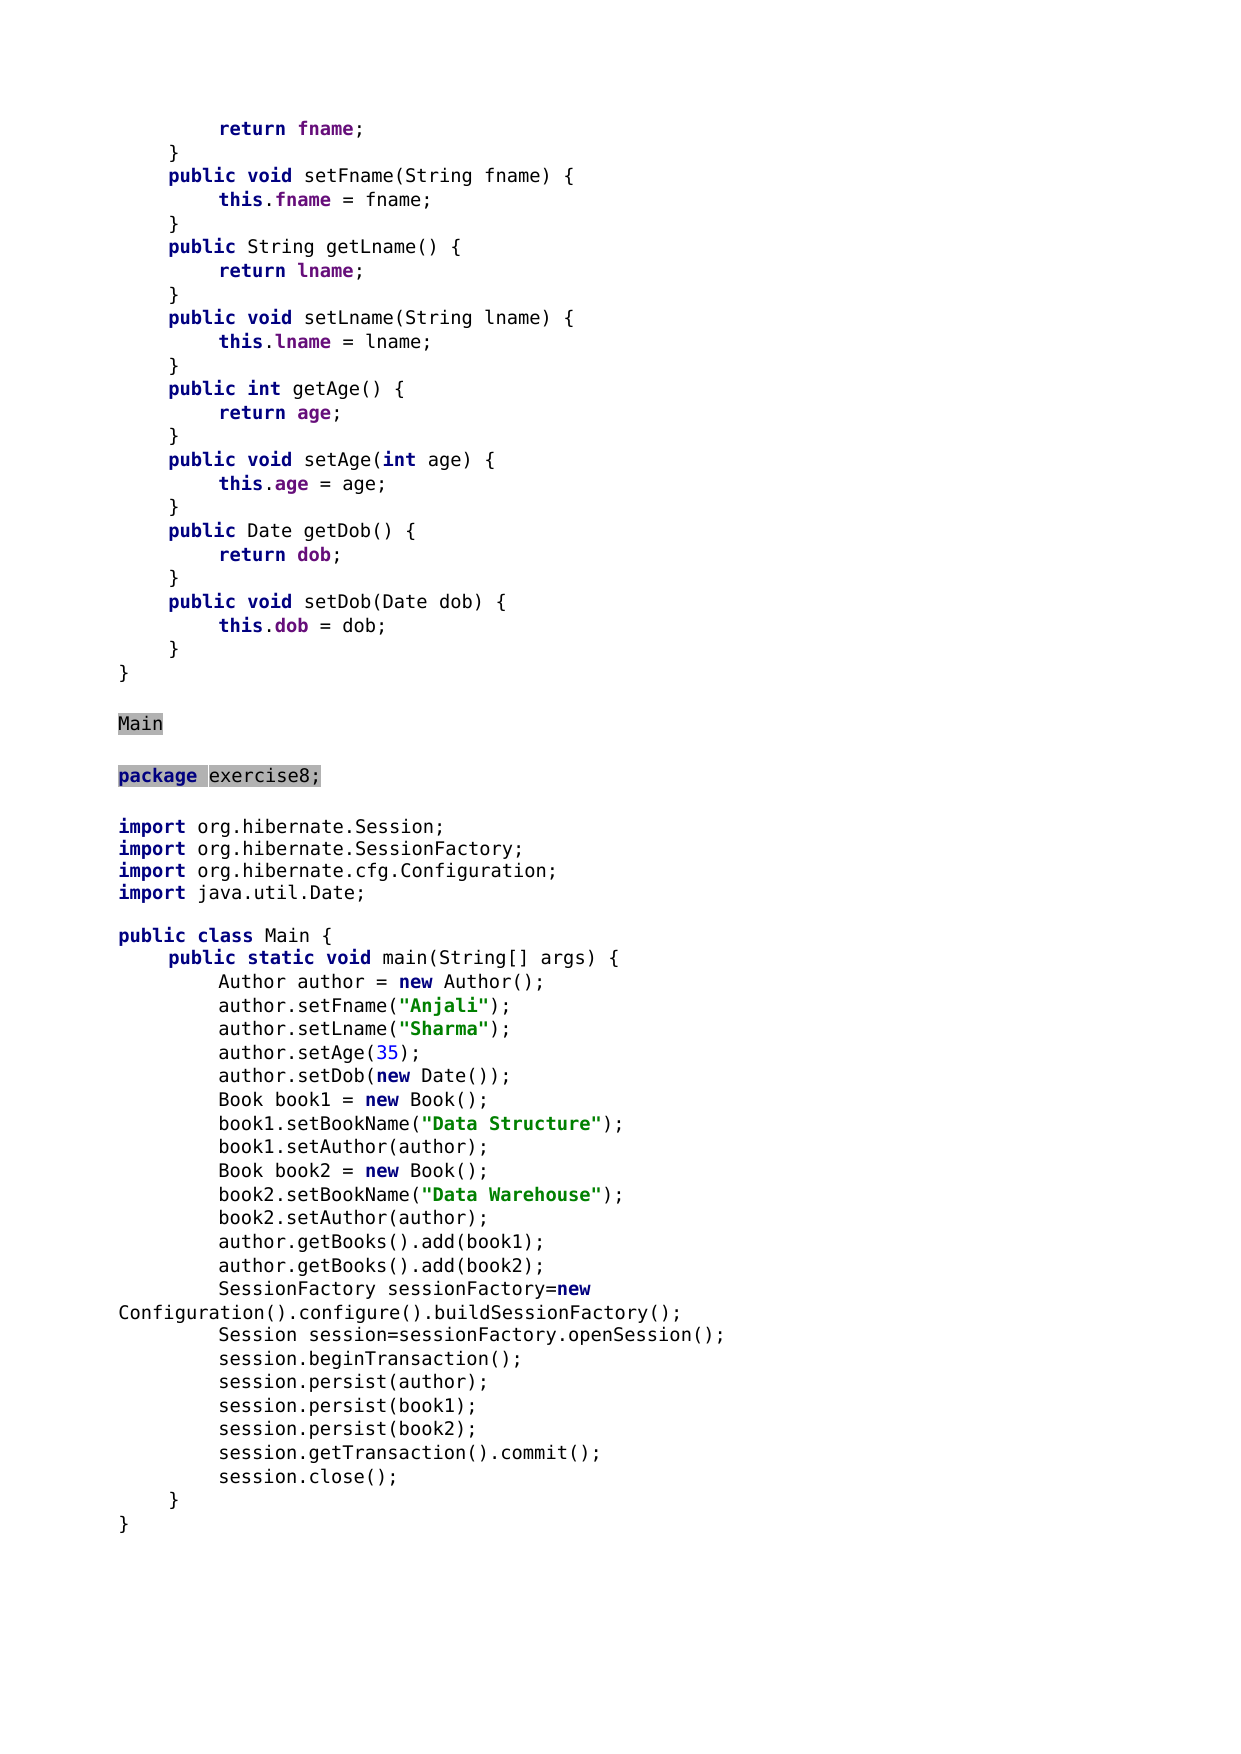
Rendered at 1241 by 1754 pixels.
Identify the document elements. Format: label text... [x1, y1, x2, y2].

text } [118, 213, 1122, 236]
text import org.hibernate.SessionFactory; [118, 838, 1122, 860]
text session.close(); [118, 1466, 1122, 1489]
text this.age = age; [118, 473, 1122, 496]
text return age; [118, 402, 1122, 426]
text session.beginTransaction(); [118, 1347, 1122, 1371]
text this.fname = fname; [118, 189, 1122, 213]
text book1.setBookName("Data Structure"); [118, 1113, 1122, 1136]
text return lname; [118, 260, 1122, 284]
text } [118, 662, 1122, 684]
text } [118, 1513, 1122, 1535]
text import org.hibernate.Session; [118, 816, 1122, 838]
text public void setDob(Date dob) { [118, 591, 1122, 615]
text } [118, 284, 1122, 307]
text } [118, 426, 1122, 449]
text } [118, 354, 1122, 378]
text } [118, 142, 1122, 165]
text book2.setBookName("Data Warehouse"); [118, 1184, 1122, 1207]
text session.getTransaction().commit(); [118, 1442, 1122, 1466]
text Book book2 = new Book(); [118, 1160, 1122, 1184]
text author.getBooks().add(book1); [118, 1231, 1122, 1255]
text Author author = new Author(); [118, 971, 1122, 994]
text public class Main { [118, 925, 1122, 947]
text author.setAge(35); [118, 1042, 1122, 1066]
text public void setLname(String lname) { [118, 307, 1122, 331]
text } [118, 496, 1122, 520]
text Book book1 = new Book(); [118, 1089, 1122, 1113]
text import org.hibernate.cfg.Configuration; [118, 860, 1122, 882]
text public Date getDob() { [118, 520, 1122, 544]
text public static void main(String[] args) { [118, 947, 1122, 971]
text session.persist(book2); [118, 1418, 1122, 1442]
text import java.util.Date; [118, 882, 1122, 903]
text this.dob = dob; [118, 615, 1122, 638]
text public int getAge() { [118, 378, 1122, 402]
text } [118, 1489, 1122, 1513]
text this.lname = lname; [118, 331, 1122, 354]
text author.getBooks().add(book2); [118, 1255, 1122, 1278]
text public void setFname(String fname) { [118, 165, 1122, 189]
text author.setFname("Anjali"); [118, 994, 1122, 1018]
text Session session=sessionFactory.openSession(); [118, 1324, 1122, 1347]
text return fname; [118, 118, 1122, 142]
text session.persist(author); [118, 1371, 1122, 1395]
text author.setLname("Sharma"); [118, 1018, 1122, 1042]
text Main [118, 713, 1122, 735]
text book1.setAuthor(author); [118, 1136, 1122, 1160]
text session.persist(book1); [118, 1395, 1122, 1418]
text public void setAge(int age) { [118, 449, 1122, 473]
text public String getLname() { [118, 236, 1122, 260]
text } [118, 638, 1122, 662]
text book2.setAuthor(author); [118, 1207, 1122, 1231]
text package exercise8; [118, 765, 1122, 787]
text author.setDob(new Date()); [118, 1066, 1122, 1089]
text } [118, 567, 1122, 591]
text SessionFactory sessionFactory=new Configuration().configure().buildSessionFactory(); [118, 1278, 1122, 1324]
text return dob; [118, 544, 1122, 567]
